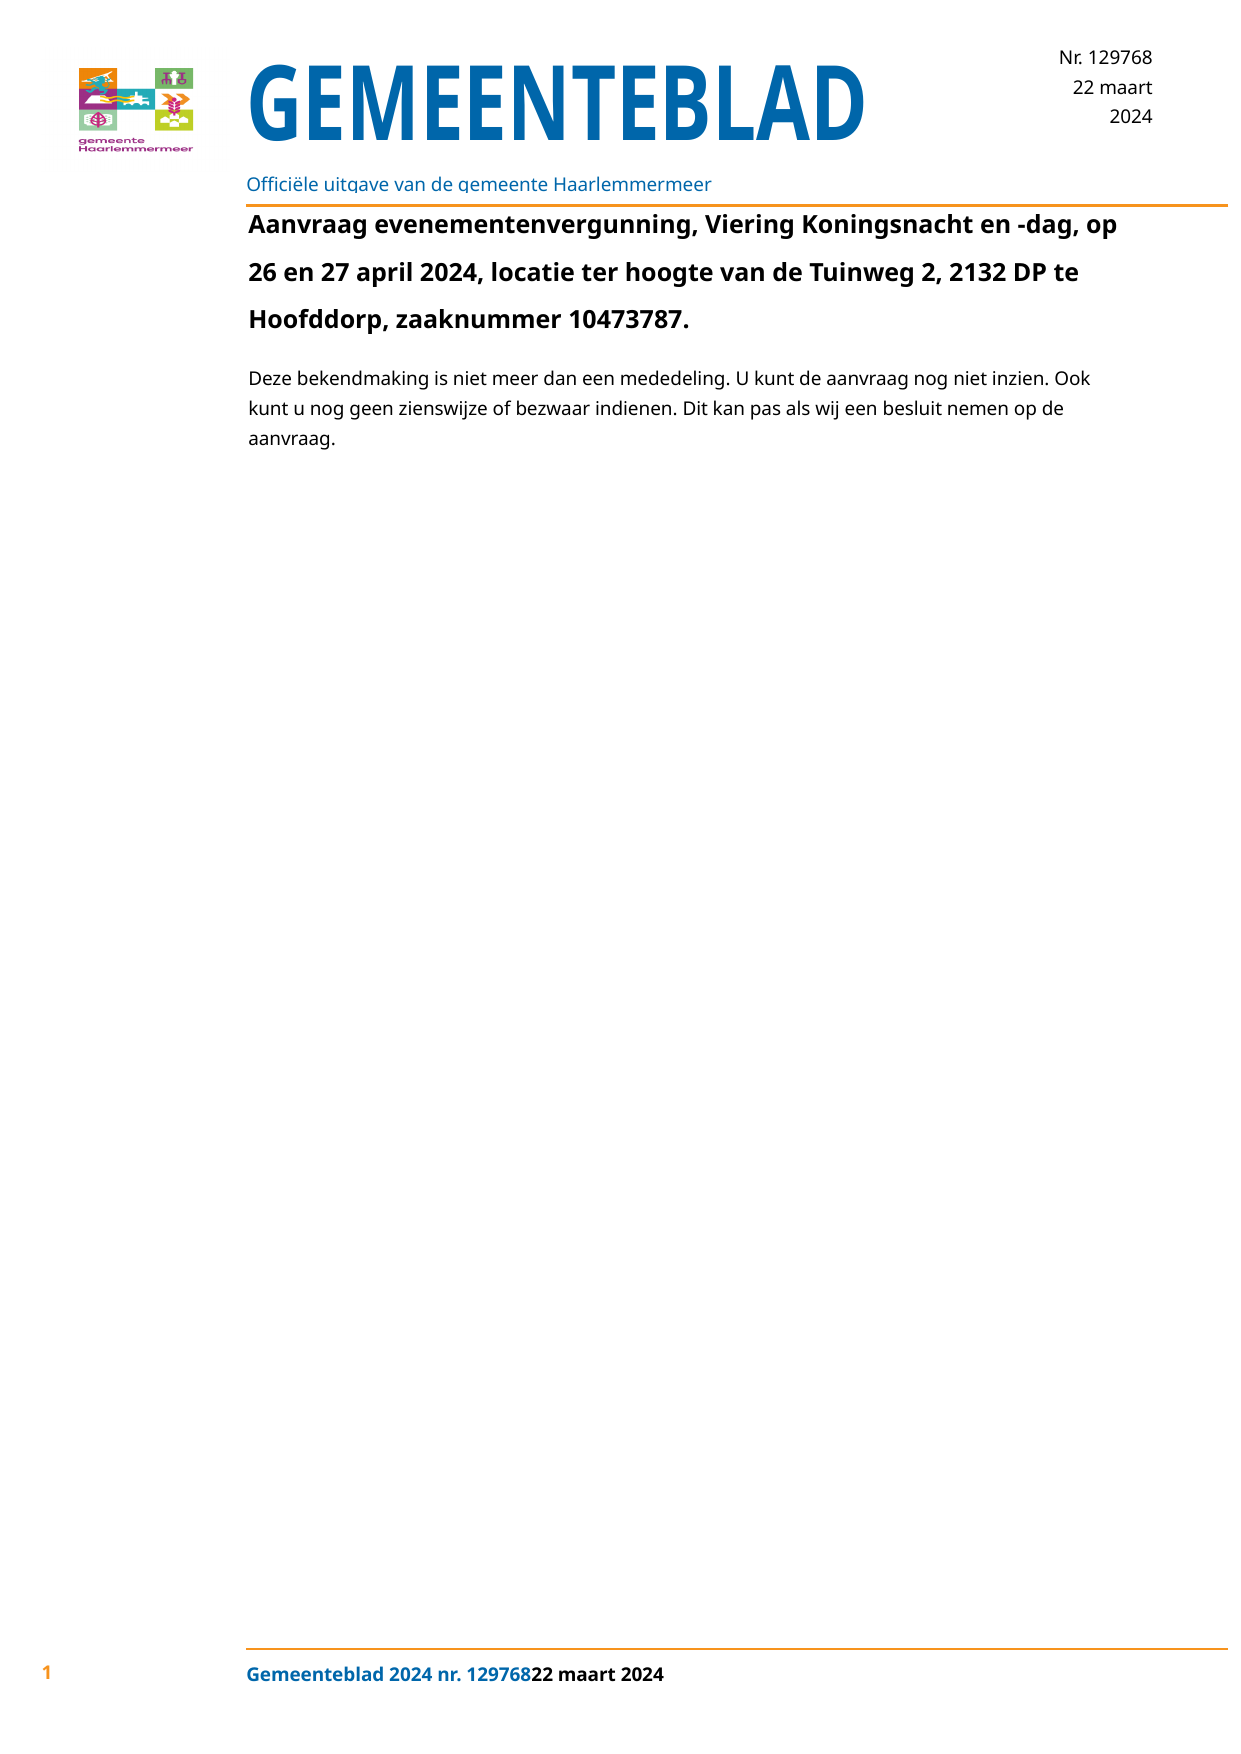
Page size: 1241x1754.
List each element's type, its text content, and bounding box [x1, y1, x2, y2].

text Aanvraag evenementenvergunning, Viering Koningsnacht en -dag, op 26 en 27 april 2024, locatie ter hoogte van de Tuinweg 2, 2132 DP te Hoofddorp, zaaknummer 10473787. [248, 207, 1152, 336]
text Deze bekendmaking is niet meer dan een mededeling. U kunt de aanvraag nog niet inzien. Ook kunt u nog geen zienswijze of bezwaar indienen. Dit kan pas als wij een besluit nemen op de aanvraag. [248, 366, 1152, 450]
picture [41, 47, 231, 172]
